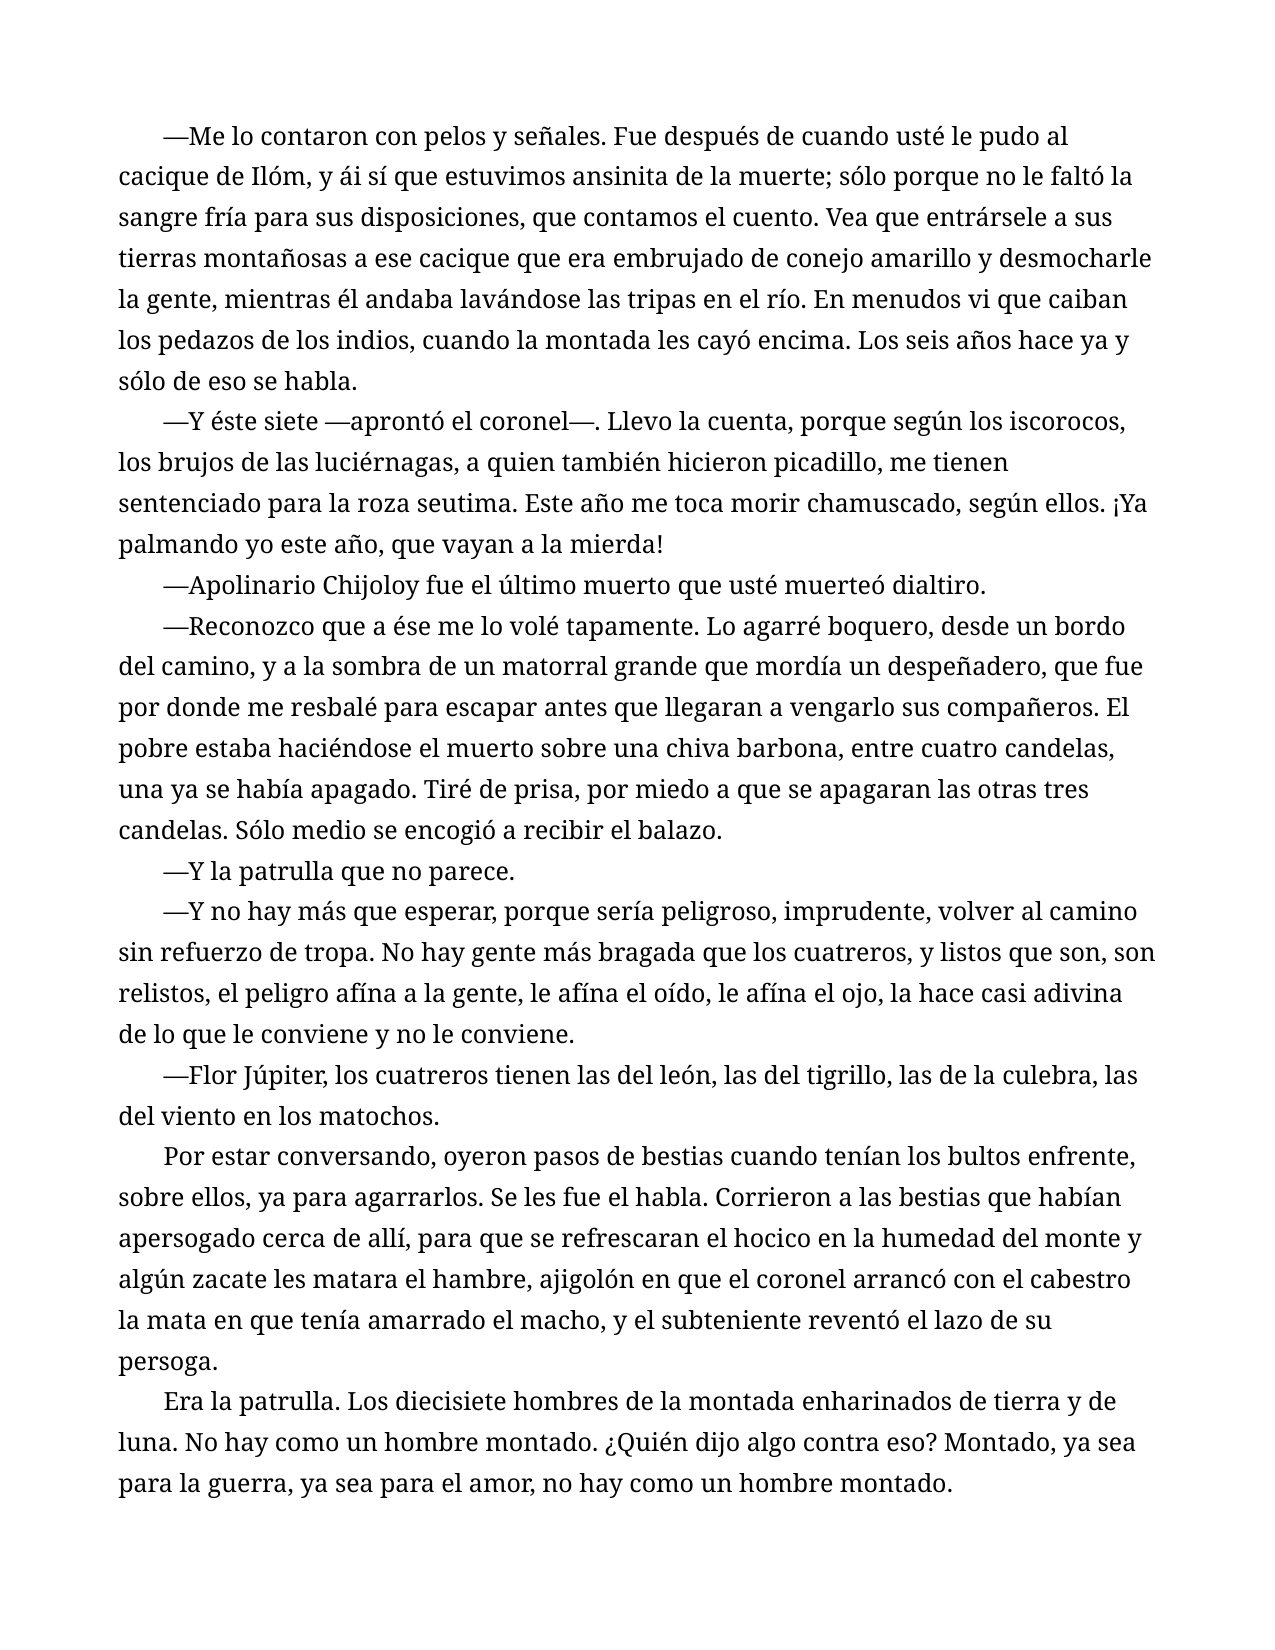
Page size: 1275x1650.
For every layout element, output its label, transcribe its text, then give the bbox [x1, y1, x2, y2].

text —Me lo contaron con pelos y señales. Fue después de cuando usté le pudo al cacique de Ilóm, y ái sí que estuvimos ansinita de la muerte; sólo porque no le faltó la sangre fría para sus disposiciones, que contamos el cuento. Vea que entrársele a sus tierras montañosas a ese cacique que era embrujado de conejo amarillo y desmocharle la gente, mientras él andaba lavándose las tripas en el río. En menudos vi que caiban los pedazos de los indios, cuando la montada les cayó encima. Los seis años hace ya y sólo de eso se habla. —Y éste siete —aprontó el coronel—. Llevo la cuenta, porque según los iscorocos, los brujos de las luciérnagas, a quien también hicieron picadillo, me tienen sentenciado para la roza seutima. Este año me toca morir chamuscado, según ellos. ¡Ya palmando yo este año, que vayan a la mierda! —Apolinario Chijoloy fue el último muerto que usté muerteó dialtiro. —Reconozco que a ése me lo volé tapamente. Lo agarré boquero, desde un bordo del camino, y a la sombra de un matorral grande que mordía un despeñadero, que fue por donde me resbalé para escapar antes que llegaran a vengarlo sus compañeros. El pobre estaba haciéndose el muerto sobre una chiva barbona, entre cuatro candelas, una ya se había apagado. Tiré de prisa, por miedo a que se apagaran las otras tres candelas. Sólo medio se encogió a recibir el balazo. —Y la patrulla que no parece. —Y no hay más que esperar, porque sería peligroso, imprudente, volver al camino sin refuerzo de tropa. No hay gente más bragada que los cuatreros, y listos que son, son relistos, el peligro afína a la gente, le afína el oído, le afína el ojo, la hace casi adivina de lo que le conviene y no le conviene. —Flor Júpiter, los cuatreros tienen las del león, las del tigrillo, las de la culebra, las del viento en los matochos. Por estar conversando, oyeron pasos de bestias cuando tenían los bultos enfrente, sobre ellos, ya para agarrarlos. Se les fue el habla. Corrieron a las bestias que habían apersogado cerca de allí, para que se refrescaran el hocico en la humedad del monte y algún zacate les matara el hambre, ajigolón en que el coronel arrancó con el cabestro la mata en que tenía amarrado el macho, y el subteniente reventó el lazo de su persoga. Era la patrulla. Los diecisiete hombres de la montada enharinados de tierra y de luna. No hay como un hombre montado. ¿Quién dijo algo contra eso? Montado, ya sea para la guerra, ya sea para el amor, no hay como un hombre montado. [118, 118, 1157, 1500]
